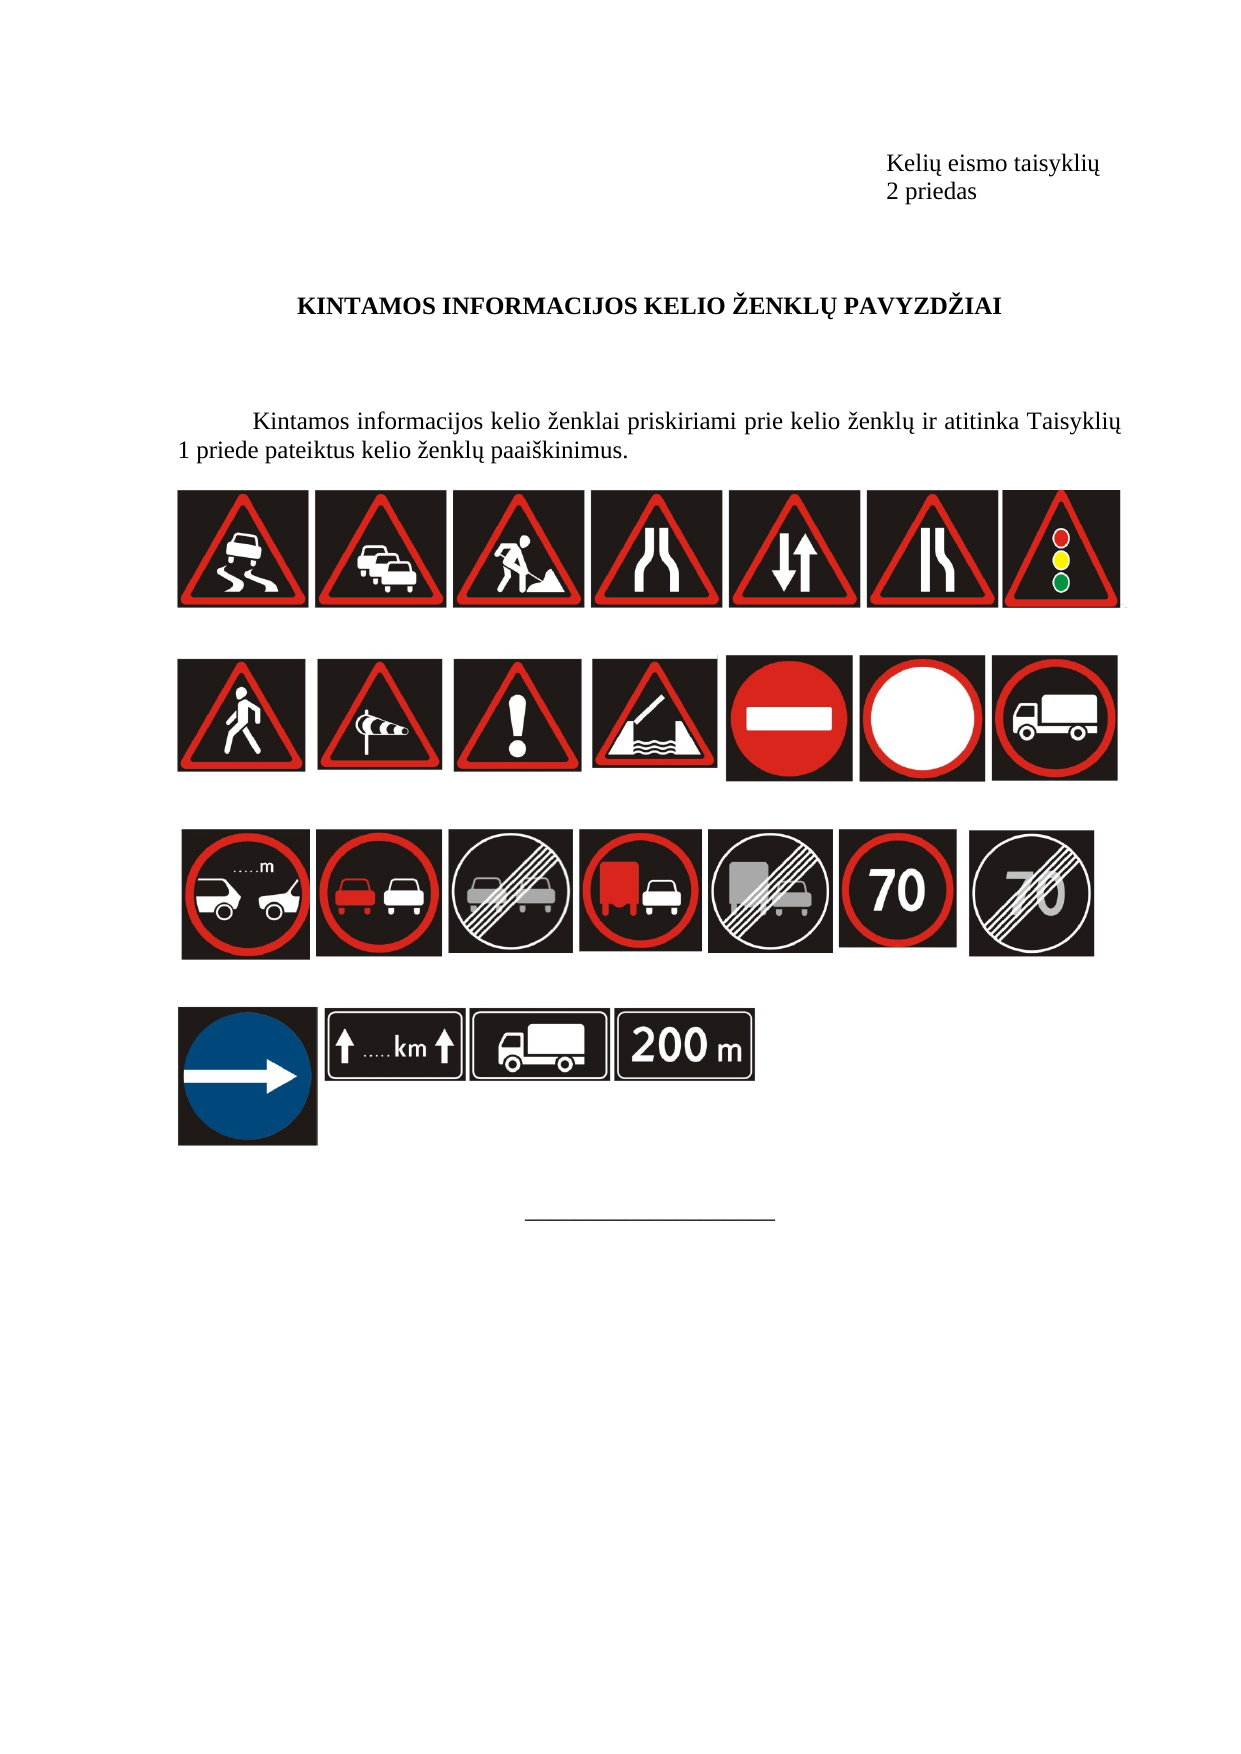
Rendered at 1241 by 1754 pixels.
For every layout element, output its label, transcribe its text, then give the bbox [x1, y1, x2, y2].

text –––––––––––––––––––– [177, 1203, 1122, 1232]
text KINTAMOS INFORMACIJOS KELIO ŽENKLŲ PAVYZDŽIAI [177, 291, 1122, 320]
text Kelių eismo taisyklių 2 priedas [886, 148, 1122, 205]
text Kintamos informacijos kelio ženklai priskiriami prie kelio ženklų ir atitinka Taisyklių 1 priede pateiktus kelio ženklų paaiškinimus. [177, 406, 1122, 464]
